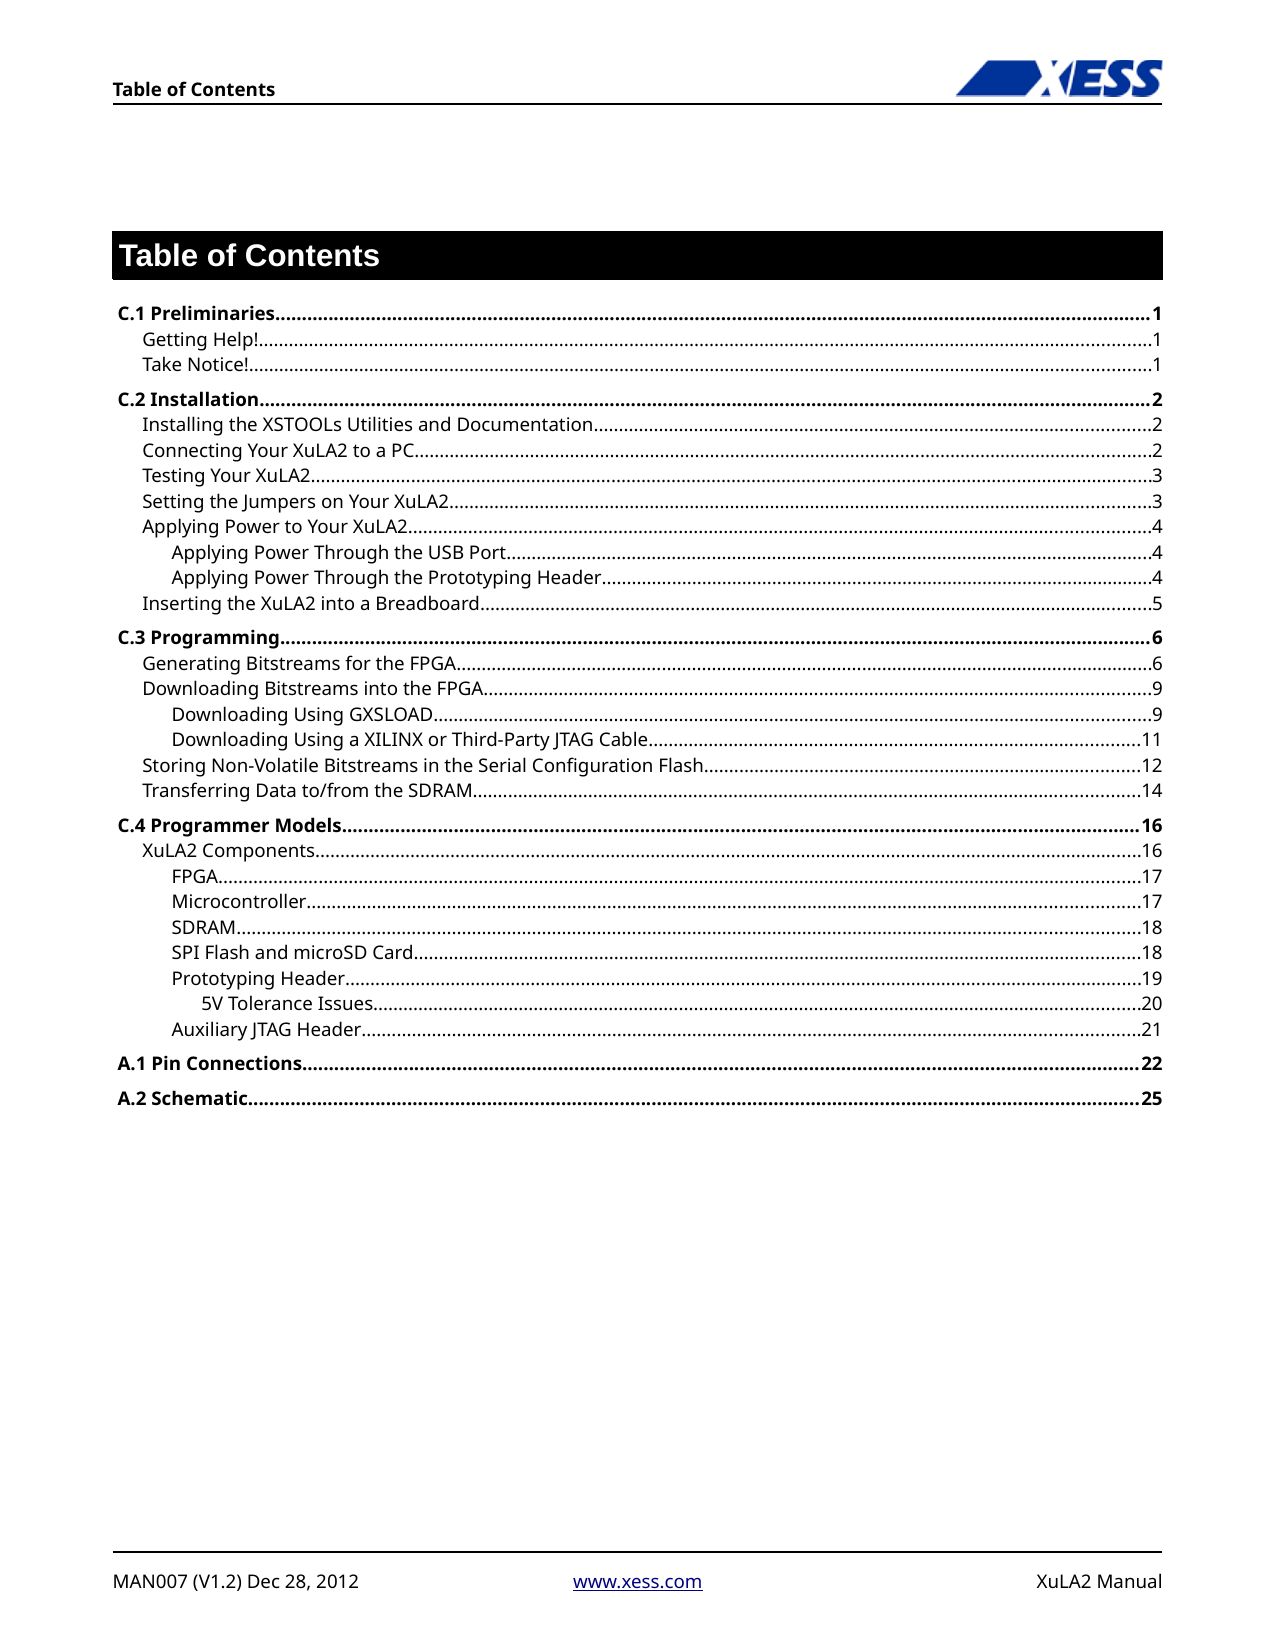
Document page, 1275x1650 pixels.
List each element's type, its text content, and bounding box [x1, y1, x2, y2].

text Downloading Using GXSLOAD 9 [171, 701, 1162, 727]
text Applying Power to Your XuLA2 4 [142, 513, 1162, 539]
text Generating Bitstreams for the FPGA 6 [142, 650, 1162, 676]
text C.2 Installation 2 [112, 386, 1162, 411]
text XuLA2 Components 16 [142, 838, 1162, 863]
subtitle Table of Contents [114, 232, 1162, 279]
text FPGA 17 [171, 863, 1162, 889]
text C.4 Programmer Models 16 [112, 812, 1162, 838]
text Getting Help! 1 [142, 326, 1162, 351]
text Take Notice! 1 [142, 351, 1162, 377]
text 5V Tolerance Issues 20 [201, 991, 1162, 1016]
text Transferring Data to/from the SDRAM 14 [142, 778, 1162, 803]
text Storing Non-Volatile Bitstreams in the Serial Configuration Flash 12 [142, 752, 1162, 778]
text Downloading Using a XILINX or Third-Party JTAG Cable 11 [171, 727, 1162, 752]
text C.1 Preliminaries 1 [112, 300, 1162, 326]
text A.2 Schematic 25 [112, 1085, 1162, 1111]
text Microcontroller 17 [171, 889, 1162, 914]
text A.1 Pin Connections 22 [112, 1051, 1162, 1076]
text Applying Power Through the Prototyping Header 4 [171, 564, 1162, 590]
text Downloading Bitstreams into the FPGA 9 [142, 676, 1162, 701]
picture [955, 60, 1163, 97]
text Setting the Jumpers on Your XuLA2 3 [142, 488, 1162, 513]
text Prototyping Header 19 [171, 965, 1162, 991]
text Applying Power Through the USB Port 4 [171, 539, 1162, 564]
text Auxiliary JTAG Header 21 [171, 1016, 1162, 1042]
text Inserting the XuLA2 into a Breadboard 5 [142, 590, 1162, 616]
text Installing the XSTOOLs Utilities and Documentation 2 [142, 411, 1162, 437]
text SPI Flash and microSD Card 18 [171, 940, 1162, 965]
text SDRAM 18 [171, 914, 1162, 940]
text Testing Your XuLA2 3 [142, 462, 1162, 488]
text Connecting Your XuLA2 to a PC 2 [142, 437, 1162, 462]
text C.3 Programming 6 [112, 624, 1162, 650]
